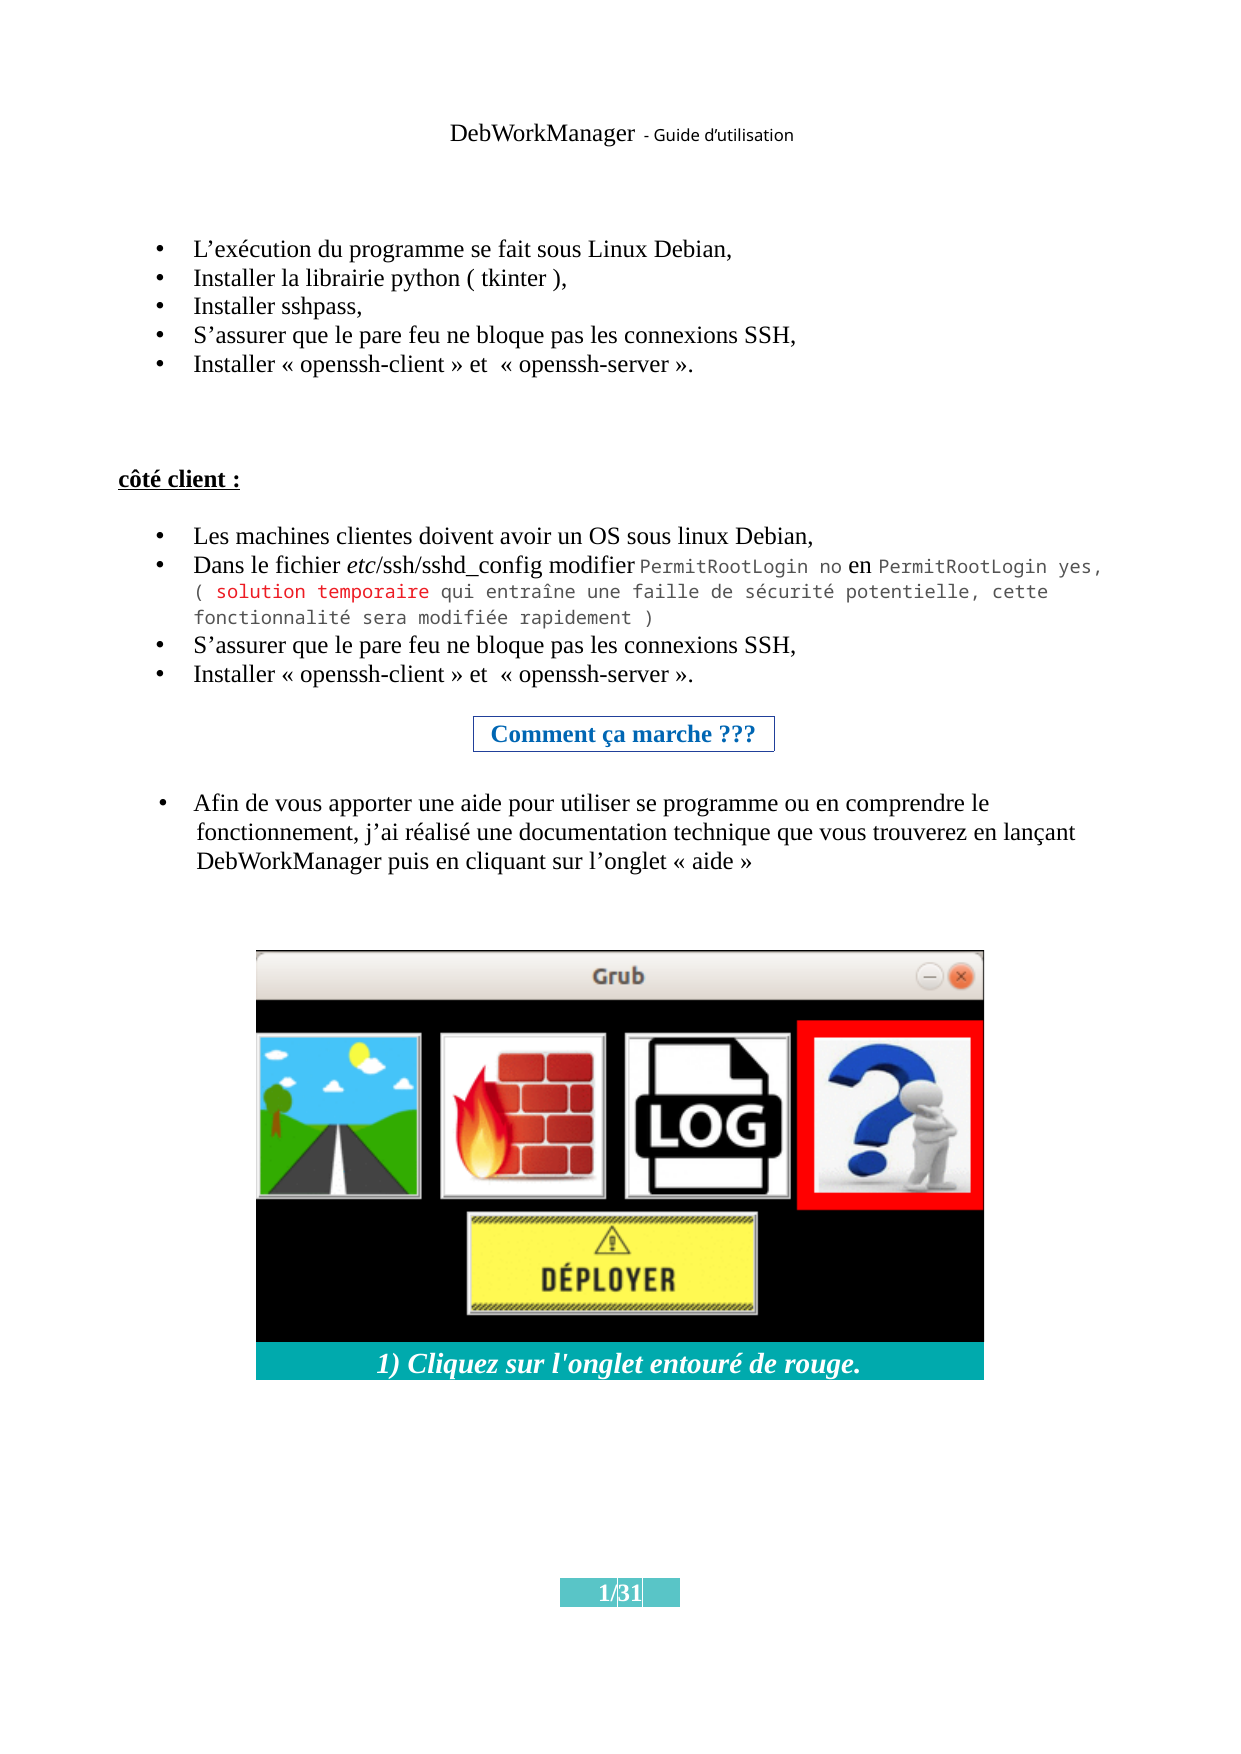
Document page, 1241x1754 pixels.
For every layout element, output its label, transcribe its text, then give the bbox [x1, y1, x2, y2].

list Installer la librairie python ( tkinter ), [156, 263, 1122, 291]
text 1) Cliquez sur l'onglet entouré de rouge. [256, 1342, 984, 1380]
text côté client : [118, 464, 1122, 493]
list ( solution temporaire qui entraîne une faille de sécurité potentielle, cette fonctionnalité sera modifiée rapidement ) [156, 579, 1122, 630]
list L’exécution du programme se fait sous Linux Debian, [156, 234, 1122, 263]
list Dans le fichier etc/ssh/sshd_config modifier PermitRootLogin no en PermitRootLogin yes, [156, 550, 1122, 579]
list Installer sshpass, [156, 291, 1122, 320]
list S’assurer que le pare feu ne bloque pas les connexions SSH, [156, 320, 1122, 349]
text Comment ça marche ??? [474, 717, 774, 751]
list Les machines clientes doivent avoir un OS sous linux Debian, [156, 521, 1122, 550]
list Installer « openssh-client » et « openssh-server ». [156, 349, 1122, 378]
picture [256, 950, 985, 1342]
list Afin de vous apporter une aide pour utiliser se programme ou en comprendre le fonctionnement, j’ai réalisé une documentation technique que vous trouverez en lançant DebWorkManager puis en cliquant sur l’onglet « aide » [156, 786, 1122, 875]
list S’assurer que le pare feu ne bloque pas les connexions SSH, [156, 630, 1122, 659]
list Installer « openssh-client » et « openssh-server ». [156, 659, 1122, 687]
